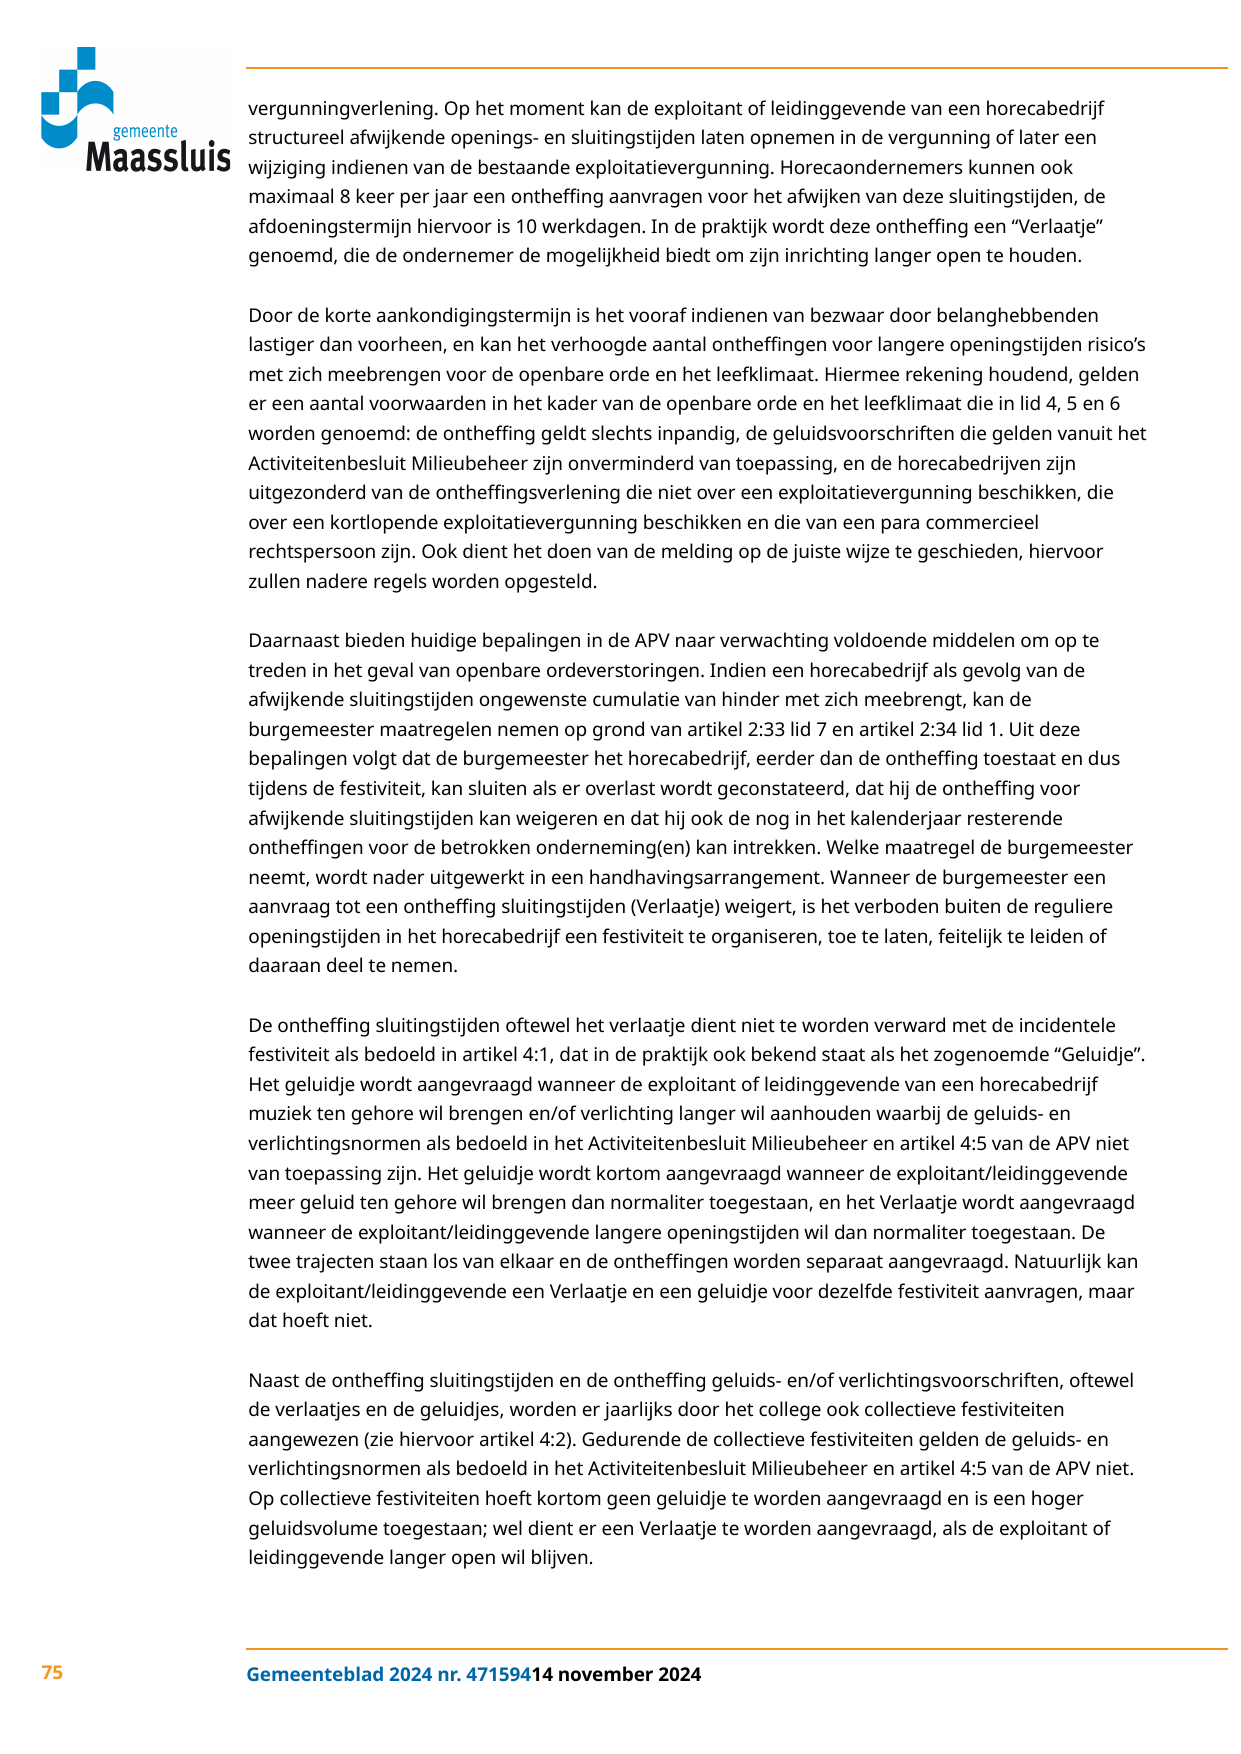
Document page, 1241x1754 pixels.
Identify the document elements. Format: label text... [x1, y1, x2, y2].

text De ontheffing sluitingstijden oftewel het verlaatje dient niet te worden verward met de incidentele festiviteit als bedoeld in artikel 4:1, dat in de praktijk ook bekend staat als het zogenoemde “Geluidje”. Het geluidje wordt aangevraagd wanneer de exploitant of leidinggevende van een horecabedrijf muziek ten gehore wil brengen en/of verlichting langer wil aanhouden waarbij de geluids- en verlichtingsnormen als bedoeld in het Activiteitenbesluit Milieubeheer en artikel 4:5 van de APV niet van toepassing zijn. Het geluidje wordt kortom aangevraagd wanneer de exploitant/leidinggevende meer geluid ten gehore wil brengen dan normaliter toegestaan, en het Verlaatje wordt aangevraagd wanneer de exploitant/leidinggevende langere openingstijden wil dan normaliter toegestaan. De twee trajecten staan los van elkaar en de ontheffingen worden separaat aangevraagd. Natuurlijk kan de exploitant/leidinggevende een Verlaatje en een geluidje voor dezelfde festiviteit aanvragen, maar dat hoeft niet. [248, 1012, 1152, 1333]
text Daarnaast bieden huidige bepalingen in de APV naar verwachting voldoende middelen om op te treden in het geval van openbare ordeverstoringen. Indien een horecabedrijf als gevolg van de afwijkende sluitingstijden ongewenste cumulatie van hinder met zich meebrengt, kan de burgemeester maatregelen nemen op grond van artikel 2:33 lid 7 en artikel 2:34 lid 1. Uit deze bepalingen volgt dat de burgemeester het horecabedrijf, eerder dan de ontheffing toestaat en dus tijdens de festiviteit, kan sluiten als er overlast wordt geconstateerd, dat hij de ontheffing voor afwijkende sluitingstijden kan weigeren en dat hij ook de nog in het kalenderjaar resterende ontheffingen voor de betrokken onderneming(en) kan intrekken. Welke maatregel de burgemeester neemt, wordt nader uitgewerkt in een handhavingsarrangement. Wanneer de burgemeester een aanvraag tot een ontheffing sluitingstijden (Verlaatje) weigert, is het verboden buiten de reguliere openingstijden in het horecabedrijf een festiviteit te organiseren, toe te laten, feitelijk te leiden of daaraan deel te nemen. [248, 627, 1152, 978]
text vergunningverlening. Op het moment kan de exploitant of leidinggevende van een horecabedrijf structureel afwijkende openings- en sluitingstijden laten opnemen in de vergunning of later een wijziging indienen van de bestaande exploitatievergunning. Horecaondernemers kunnen ook maximaal 8 keer per jaar een ontheffing aanvragen voor het afwijken van deze sluitingstijden, de afdoeningstermijn hiervoor is 10 werkdagen. In de praktijk wordt deze ontheffing een “Verlaatje” genoemd, die de ondernemer de mogelijkheid biedt om zijn inrichting langer open te houden. [248, 95, 1152, 268]
text Naast de ontheffing sluitingstijden en de ontheffing geluids- en/of verlichtingsvoorschriften, oftewel de verlaatjes en de geluidjes, worden er jaarlijks door het college ook collectieve festiviteiten aangewezen (zie hiervoor artikel 4:2). Gedurende de collectieve festiviteiten gelden de geluids- en verlichtingsnormen als bedoeld in het Activiteitenbesluit Milieubeheer en artikel 4:5 van de APV niet. Op collectieve festiviteiten hoeft kortom geen geluidje te worden aangevraagd en is een hoger geluidsvolume toegestaan; wel dient er een Verlaatje te worden aangevraagd, als de exploitant of leidinggevende langer open wil blijven. [248, 1367, 1152, 1570]
picture [41, 47, 231, 172]
text Door de korte aankondigingstermijn is het vooraf indienen van bezwaar door belanghebbenden lastiger dan voorheen, en kan het verhoogde aantal ontheffingen voor langere openingstijden risico’s met zich meebrengen voor de openbare orde en het leefklimaat. Hiermee rekening houdend, gelden er een aantal voorwaarden in het kader van de openbare orde en het leefklimaat die in lid 4, 5 en 6 worden genoemd: de ontheffing geldt slechts inpandig, de geluidsvoorschriften die gelden vanuit het Activiteitenbesluit Milieubeheer zijn onverminderd van toepassing, en de horecabedrijven zijn uitgezonderd van de ontheffingsverlening die niet over een exploitatievergunning beschikken, die over een kortlopende exploitatievergunning beschikken en die van een para commercieel rechtspersoon zijn. Ook dient het doen van de melding op de juiste wijze te geschieden, hiervoor zullen nadere regels worden opgesteld. [248, 302, 1152, 594]
picture [41, 47, 77, 92]
